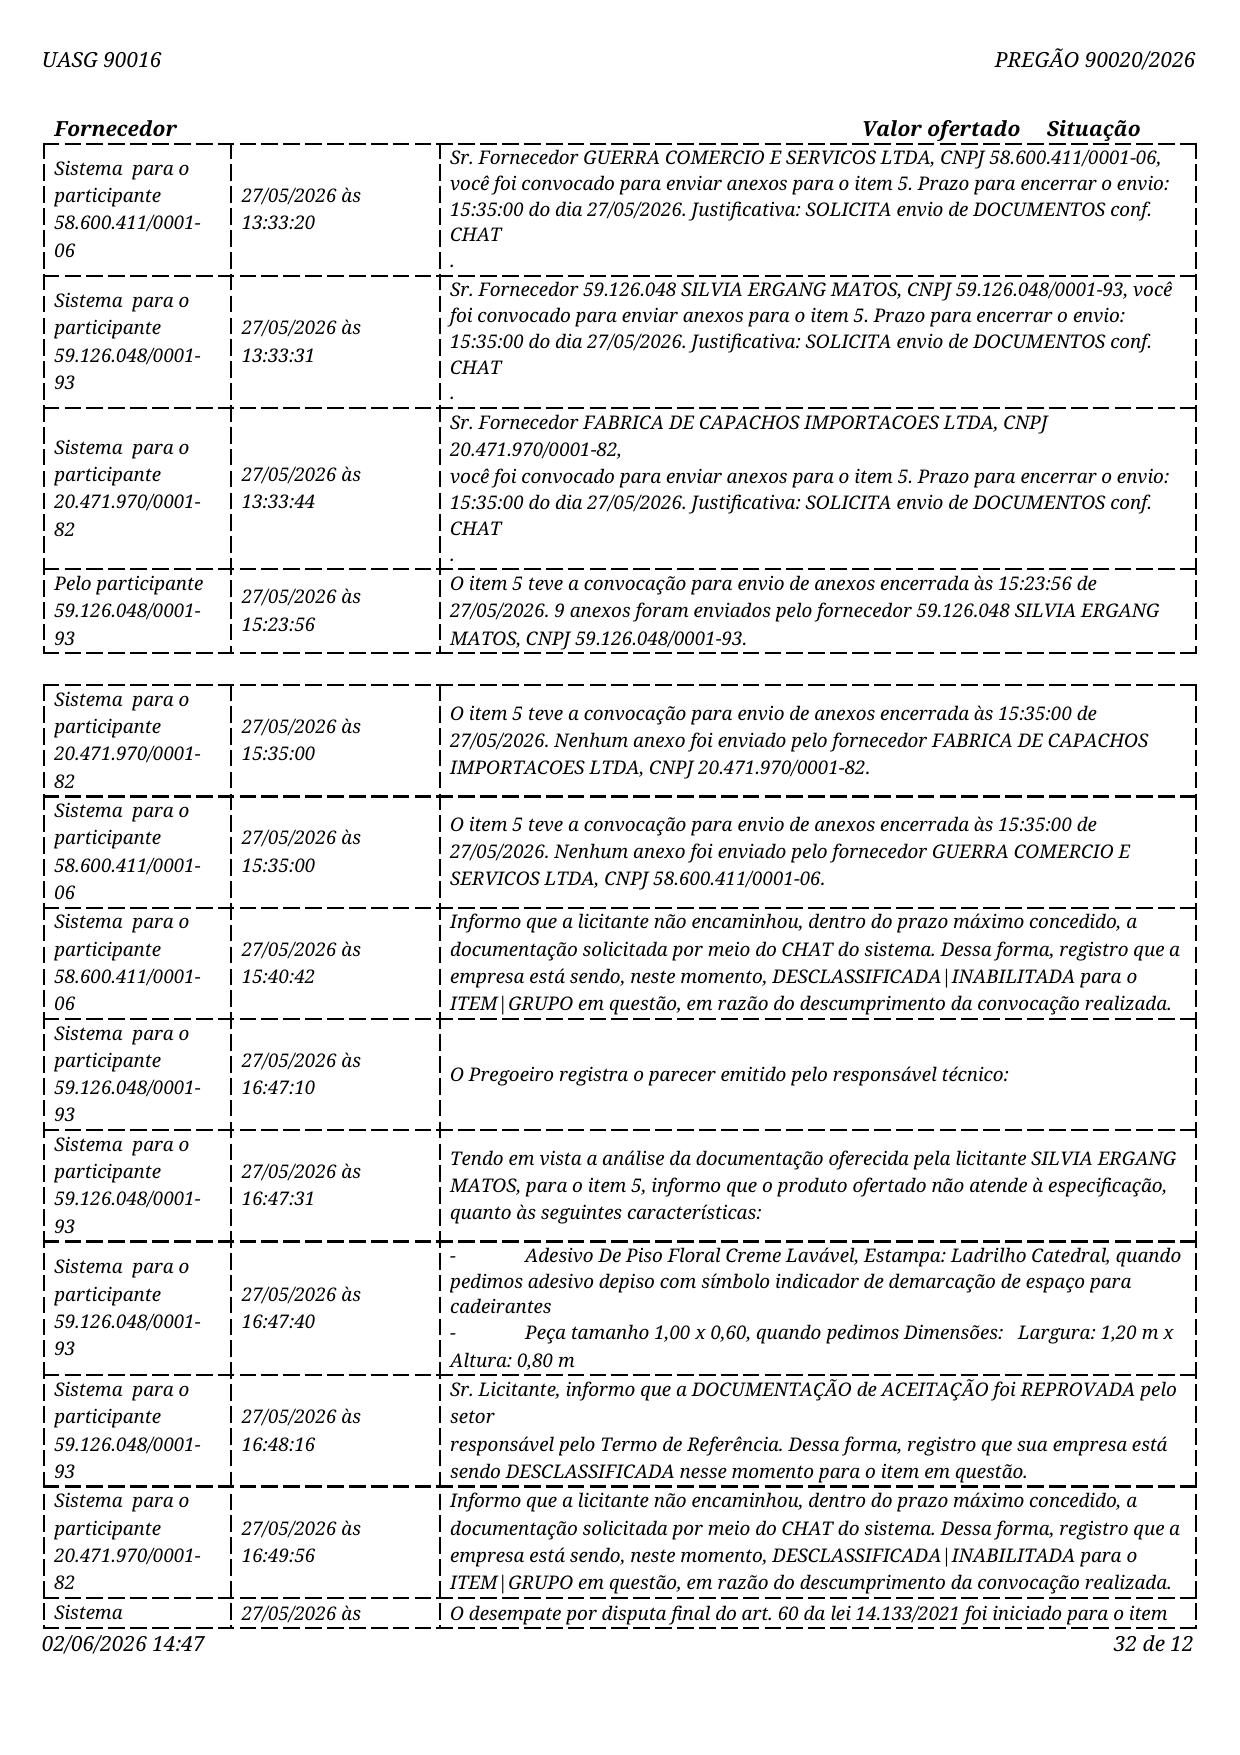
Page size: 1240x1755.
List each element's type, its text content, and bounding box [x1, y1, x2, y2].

table_cell Adesivo De Piso Floral Creme Lavável, Estampa: Ladrilho Catedral, quando pedimos adesivo depiso com símbolo indicador de demarcação de espaço para cadeirantes Peça tamanho 1,00 x 0,60, quando pedimos Dimensões: Largura: 1,20 m x Altura: 0,80 m [440, 1240, 1196, 1374]
table_cell 27/05/2026 às 16:47:31 [231, 1129, 439, 1240]
table_cell Pelo participante 59.126.048/0001-93 [44, 568, 231, 652]
table_cell 27/05/2026 às 16:48:16 [231, 1374, 439, 1485]
table_cell Sistema para o participante 59.126.048/0001-93 [44, 275, 231, 407]
table_cell O Pregoeiro registra o parecer emitido pelo responsável técnico: [440, 1018, 1196, 1129]
table_header Sistema para o participante 20.471.970/0001-82 [44, 684, 231, 795]
table_cell Sistema para o participante 58.600.411/0001-06 [44, 907, 231, 1018]
table_header 27/05/2026 às 15:35:00 [231, 684, 439, 795]
table_cell Sr. Fornecedor 59.126.048 SILVIA ERGANG MATOS, CNPJ 59.126.048/0001-93, você foi convocado para enviar anexos para o item 5. Prazo para encerrar o envio: 15:35:00 do dia 27/05/2026. Justificativa: SOLICITA envio de DOCUMENTOS conf. CHAT . [440, 275, 1196, 407]
table_cell 27/05/2026 às 15:23:56 [231, 568, 439, 652]
table_cell O item 5 teve a convocação para envio de anexos encerrada às 15:23:56 de 27/05/2026. 9 anexos foram enviados pelo fornecedor 59.126.048 SILVIA ERGANG MATOS, CNPJ 59.126.048/0001-93. [440, 568, 1196, 652]
table_cell Sistema para o participante 58.600.411/0001-06 [44, 143, 231, 275]
table_cell Sistema para o participante 58.600.411/0001-06 [44, 795, 231, 907]
table_cell 27/05/2026 às 15:35:00 [231, 795, 439, 907]
table_cell Sistema para o participante 20.471.970/0001-82 [44, 407, 231, 568]
table_header O item 5 teve a convocação para envio de anexos encerrada às 15:35:00 de 27/05/2026. Nenhum anexo foi enviado pelo fornecedor FABRICA DE CAPACHOS IMPORTACOES LTDA, CNPJ 20.471.970/0001-82. [440, 684, 1196, 795]
table_cell Sr. Licitante, informo que a DOCUMENTAÇÃO de ACEITAÇÃO foi REPROVADA pelo setor responsável pelo Termo de Referência. Dessa forma, registro que sua empresa está sendo DESCLASSIFICADA nesse momento para o item em questão. [440, 1374, 1196, 1485]
table_cell 27/05/2026 às [231, 1597, 439, 1627]
table_cell Sr. Fornecedor FABRICA DE CAPACHOS IMPORTACOES LTDA, CNPJ 20.471.970/0001-82, você foi convocado para enviar anexos para o item 5. Prazo para encerrar o envio: 15:35:00 do dia 27/05/2026. Justificativa: SOLICITA envio de DOCUMENTOS conf. CHAT . [440, 407, 1196, 568]
table_cell 27/05/2026 às 13:33:20 [231, 143, 439, 275]
table_cell 27/05/2026 às 16:47:40 [231, 1240, 439, 1374]
table_cell 27/05/2026 às 13:33:44 [231, 407, 439, 568]
table_cell Sistema para o participante 59.126.048/0001-93 [44, 1374, 231, 1485]
table_cell Sistema para o participante 59.126.048/0001-93 [44, 1240, 231, 1374]
table_cell Sistema para o participante 59.126.048/0001-93 [44, 1018, 231, 1129]
table_cell 27/05/2026 às 16:49:56 [231, 1485, 439, 1597]
table_cell O desempate por disputa final do art. 60 da lei 14.133/2021 foi iniciado para o item [440, 1597, 1196, 1627]
table_cell Sistema para o participante 20.471.970/0001-82 [44, 1485, 231, 1597]
table_cell 27/05/2026 às 16:47:10 [231, 1018, 439, 1129]
table_cell 27/05/2026 às 13:33:31 [231, 275, 439, 407]
table_cell Informo que a licitante não encaminhou, dentro do prazo máximo concedido, a documentação solicitada por meio do CHAT do sistema. Dessa forma, registro que a empresa está sendo, neste momento, DESCLASSIFICADA|INABILITADA para o ITEM|GRUPO em questão, em razão do descumprimento da convocação realizada. [440, 1485, 1196, 1597]
table_cell Informo que a licitante não encaminhou, dentro do prazo máximo concedido, a documentação solicitada por meio do CHAT do sistema. Dessa forma, registro que a empresa está sendo, neste momento, DESCLASSIFICADA|INABILITADA para o ITEM|GRUPO em questão, em razão do descumprimento da convocação realizada. [440, 907, 1196, 1018]
table_cell O item 5 teve a convocação para envio de anexos encerrada às 15:35:00 de 27/05/2026. Nenhum anexo foi enviado pelo fornecedor GUERRA COMERCIO E SERVICOS LTDA, CNPJ 58.600.411/0001-06. [440, 795, 1196, 907]
table_cell Sistema para o participante 59.126.048/0001-93 [44, 1129, 231, 1240]
table_cell Sr. Fornecedor GUERRA COMERCIO E SERVICOS LTDA, CNPJ 58.600.411/0001-06, você foi convocado para enviar anexos para o item 5. Prazo para encerrar o envio: 15:35:00 do dia 27/05/2026. Justificativa: SOLICITA envio de DOCUMENTOS conf. CHAT . [440, 143, 1196, 275]
table_cell 27/05/2026 às 15:40:42 [231, 907, 439, 1018]
table_cell Tendo em vista a análise da documentação oferecida pela licitante SILVIA ERGANG MATOS, para o item 5, informo que o produto ofertado não atende à especificação, quanto às seguintes características: [440, 1129, 1196, 1240]
table_cell Sistema [44, 1597, 231, 1627]
